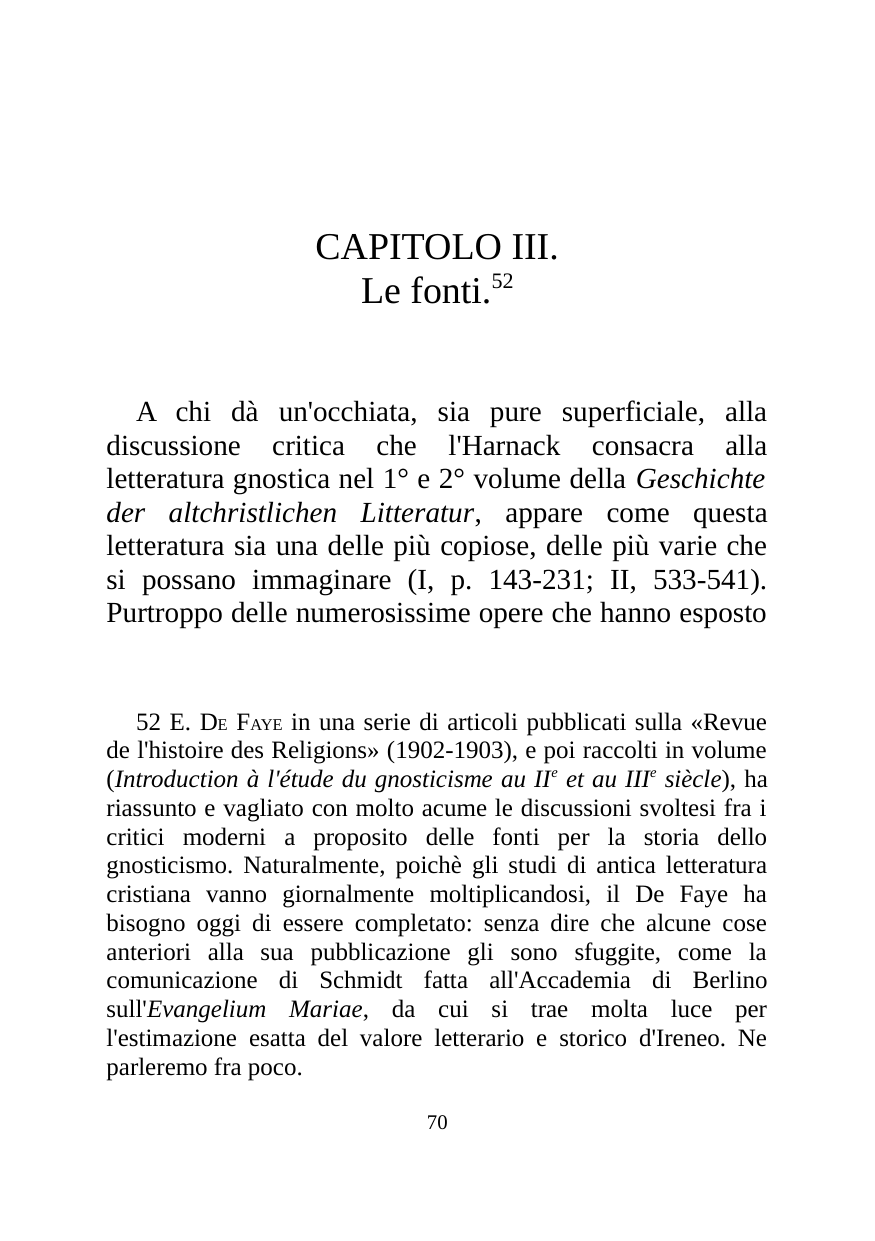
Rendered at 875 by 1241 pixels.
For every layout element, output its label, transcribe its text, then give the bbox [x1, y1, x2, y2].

subtitle CAPITOLO III. Le fonti. [106, 224, 768, 312]
text A chi dà un'occhiata, sia pure superficiale, alla discussione critica che l'Harnack consacra alla letteratura gnostica nel 1° e 2° volume della Geschichte der altchristlichen Litteratur, appare come questa letteratura sia una delle più copiose, delle più varie che si possano immaginare (I, p. 143-231; II, 533-541). Purtroppo delle numerosissime opere che hanno esposto [106, 394, 768, 629]
text E. De Faye in una serie di articoli pubblicati sulla «Revue de l'histoire des Religions» (1902-1903), e poi raccolti in volume (Introduction à l'étude du gnosticisme au IIe et au IIIe siècle), ha riassunto e vagliato con molto acume le discussioni svoltesi fra i critici moderni a proposito delle fonti per la storia dello gnosticismo. Naturalmente, poichè gli studi di antica letteratura cristiana vanno giornalmente moltiplicandosi, il De Faye ha bisogno oggi di essere completato: senza dire che alcune cose anteriori alla sua pubblicazione gli sono sfuggite, come la comunicazione di Schmidt fatta all'Accademia di Berlino sull'Evangelium Mariae, da cui si trae molta luce per l'estimazione esatta del valore letterario e storico d'Ireneo. Ne parleremo fra poco. [106, 707, 768, 1080]
